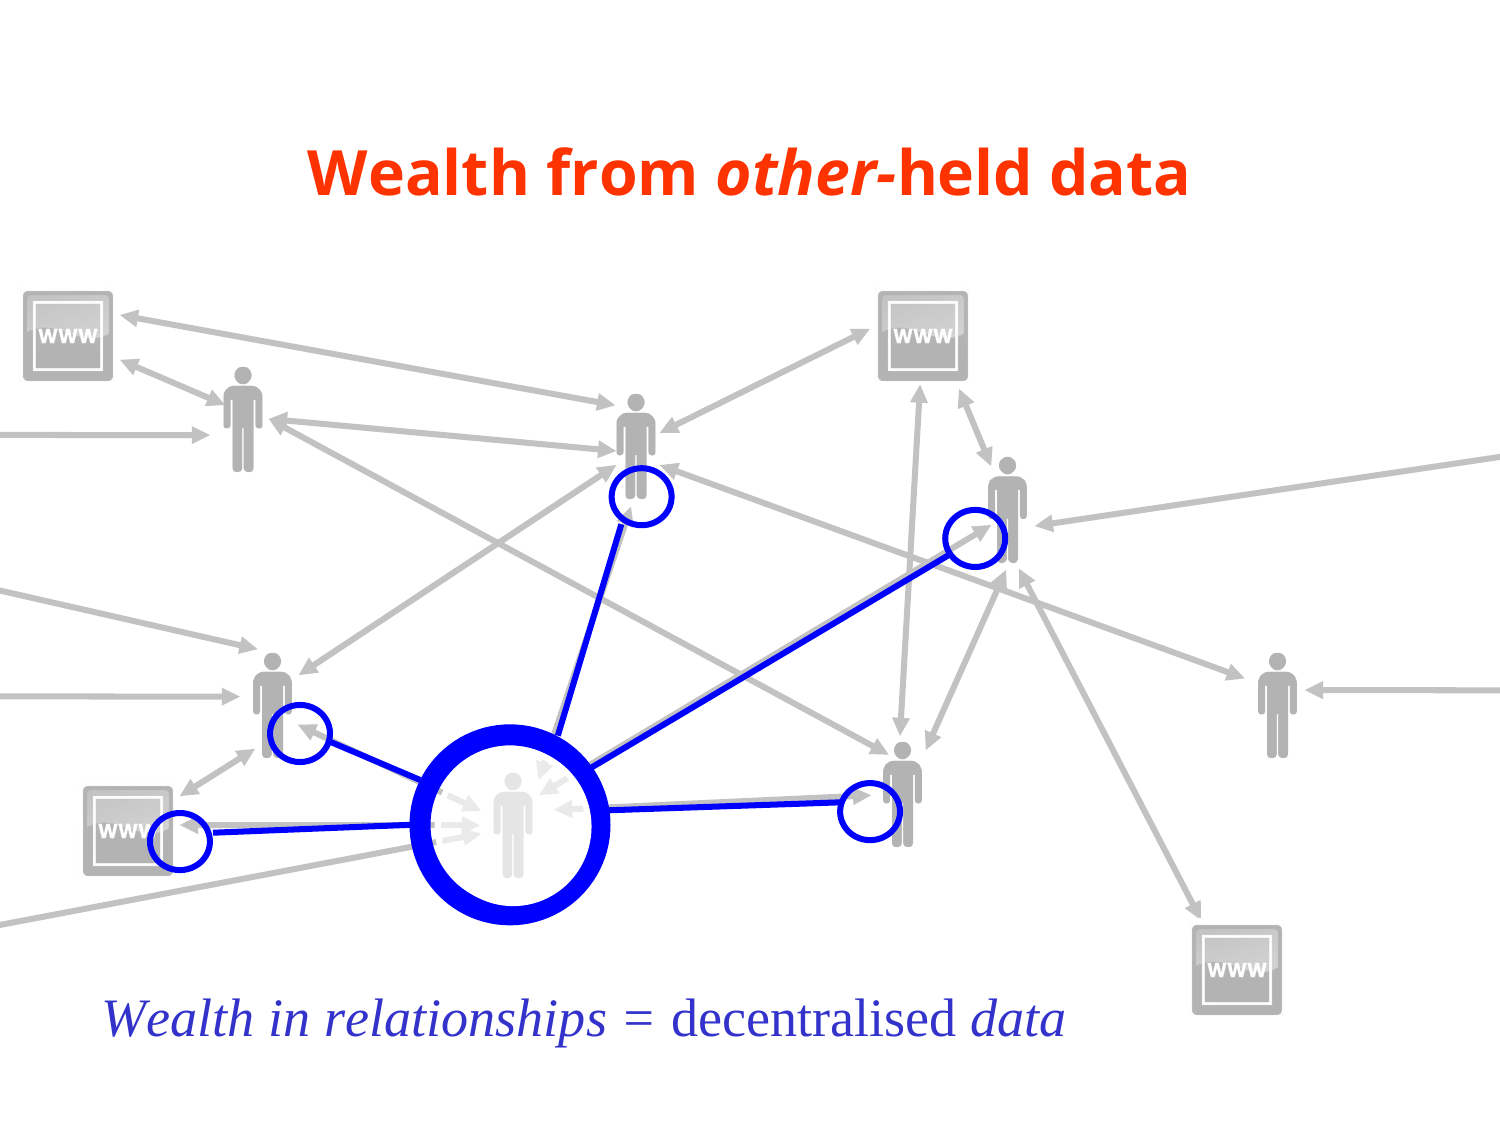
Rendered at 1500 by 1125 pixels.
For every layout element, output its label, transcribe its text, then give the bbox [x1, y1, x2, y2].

text_box [0, 224, 1500, 1066]
text_box Wealth from other-held data [0, 76, 1500, 224]
text_box Wealth in relationships = decentralised data [86, 980, 1422, 1056]
